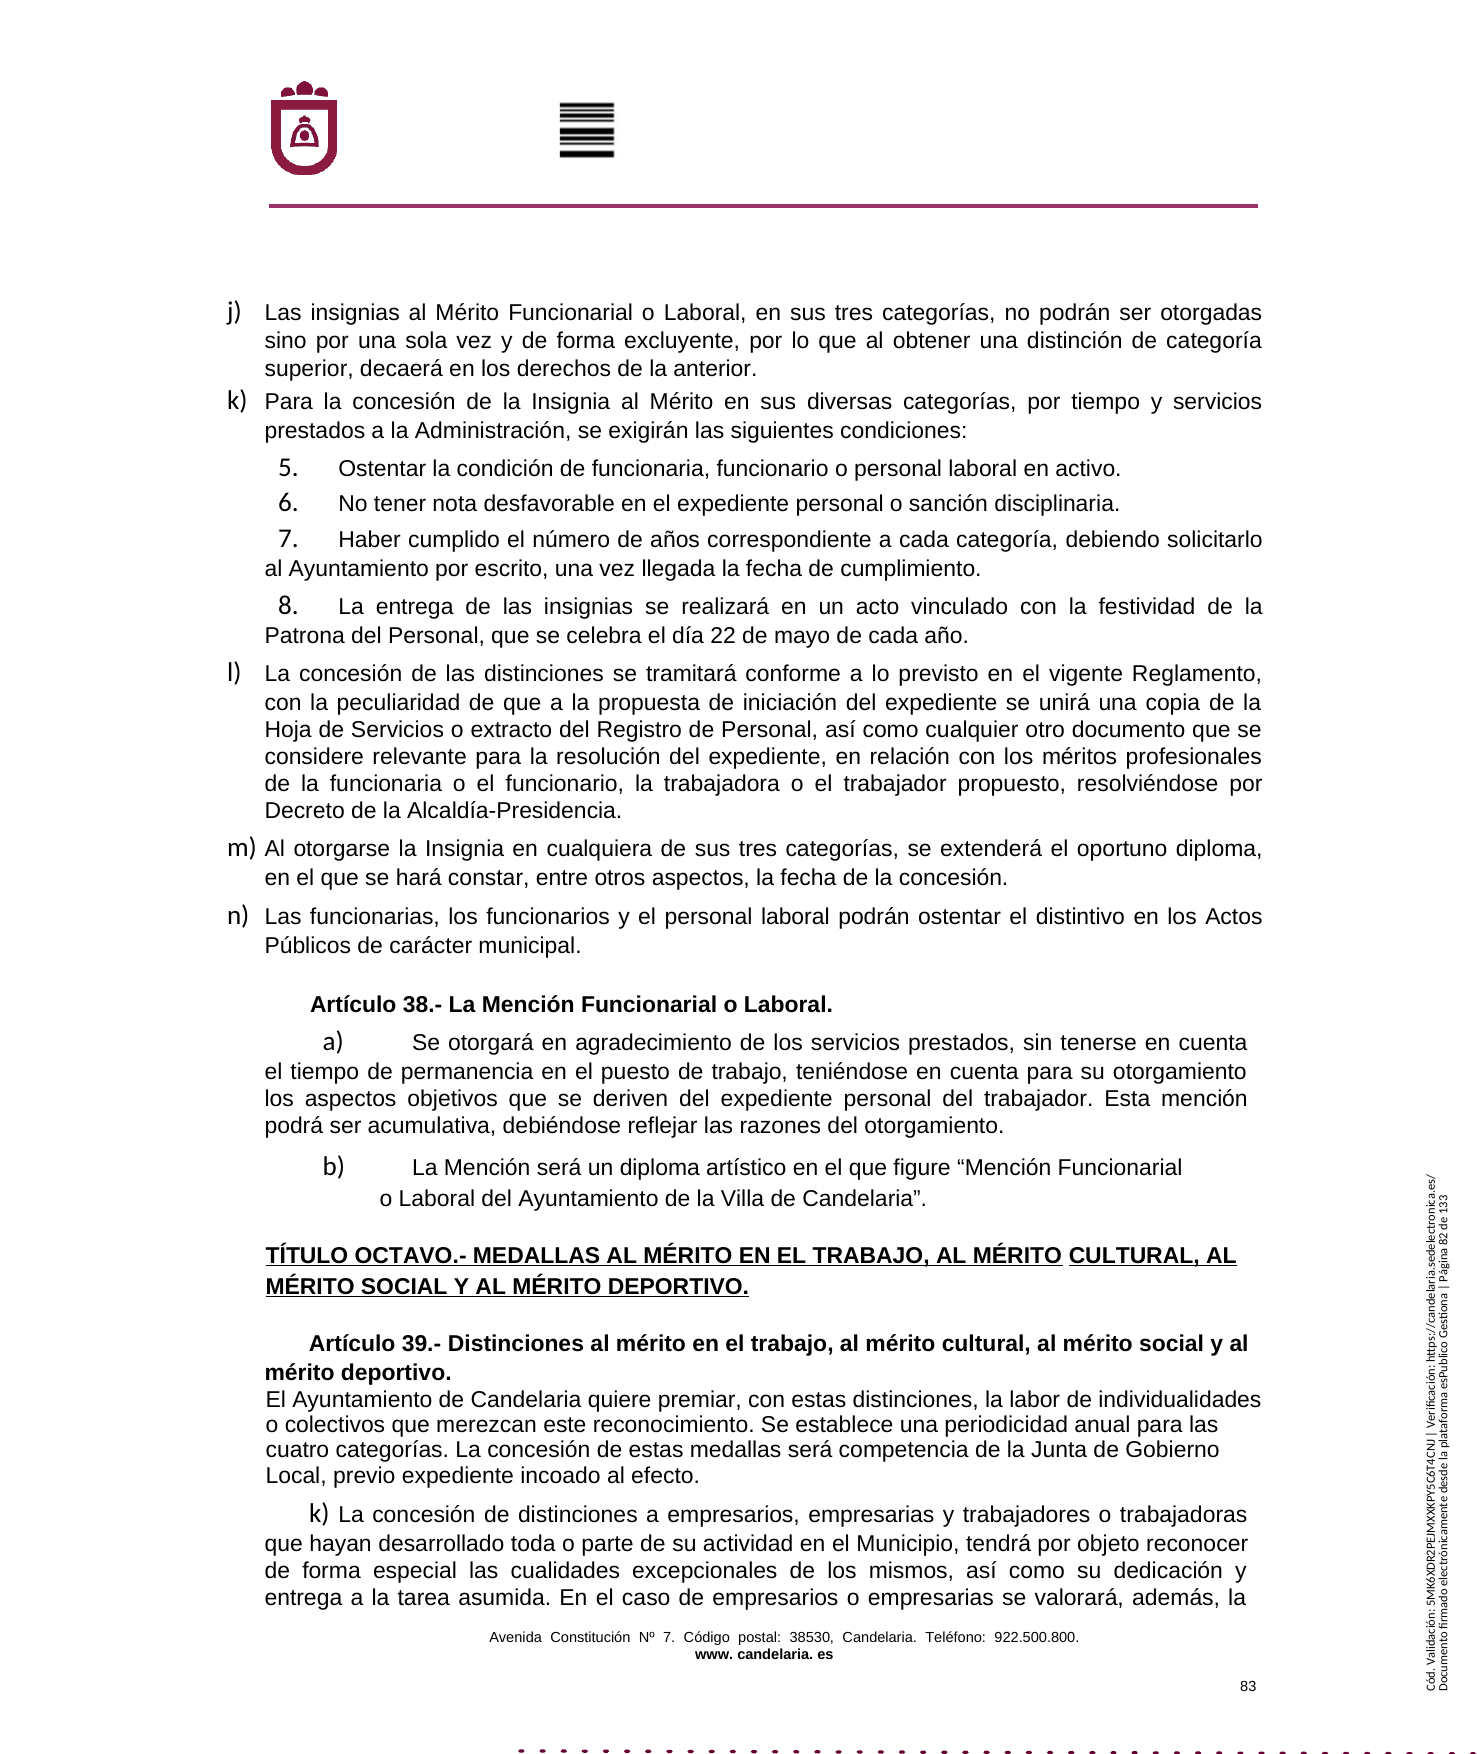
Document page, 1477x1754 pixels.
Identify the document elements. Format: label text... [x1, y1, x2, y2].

list La Mención será un diploma artístico en el que figure “Mención Funcionarial [264, 1149, 1248, 1183]
text Artículo 39.- Distinciones al mérito en el trabajo, al mérito cultural, al mérito social y al mérito deportivo. [264, 1329, 1249, 1386]
list La concesión de distinciones a empresarios, empresarias y trabajadores o trabajadoras que hayan desarrollado toda o parte de su actividad en el Municipio, tendrá por objeto reconocer de forma especial las cualidades excepcionales de los mismos, así como su dedicación y entrega a la tarea asumida. En el caso de empresarios o empresarias se valorará, además, la [264, 1496, 1248, 1610]
text o Laboral del Ayuntamiento de la Villa de Candelaria”. [379, 1185, 1263, 1211]
list Haber cumplido el número de años correspondiente a cada categoría, debiendo solicitarlo al Ayuntamiento por escrito, una vez llegada la fecha de cumplimiento. [264, 521, 1263, 581]
list Las funcionarias, los funcionarios y el personal laboral podrán ostentar el distintivo en los Actos Públicos de carácter municipal. [227, 898, 1263, 958]
list Las insignias al Mérito Funcionarial o Laboral, en sus tres categorías, no podrán ser otorgadas sino por una sola vez y de forma excluyente, por lo que al obtener una distinción de categoría superior, decaerá en los derechos de la anterior. [227, 294, 1263, 381]
list La entrega de las insignias se realizará en un acto vinculado con la festividad de la Patrona del Personal, que se celebra el día 22 de mayo de cada año. [264, 588, 1263, 648]
list No tener nota desfavorable en el expediente personal o sanción disciplinaria. [264, 485, 1263, 518]
list Se otorgará en agradecimiento de los servicios prestados, sin tenerse en cuenta el tiempo de permanencia en el puesto de trabajo, teniéndose en cuenta para su otorgamiento los aspectos objetivos que se deriven del expediente personal del trabajador. Esta mención podrá ser acumulativa, debiéndose reflejar las razones del otorgamiento. [264, 1024, 1248, 1138]
list La concesión de las distinciones se tramitará conforme a lo previsto en el vigente Reglamento, con la peculiaridad de que a la propuesta de iniciación del expediente se unirá una copia de la Hoja de Servicios o extracto del Registro de Personal, así como cualquier otro documento que se considere relevante para la resolución del expediente, en relación con los méritos profesionales de la funcionaria o el funcionario, la trabajadora o el trabajador propuesto, resolviéndose por Decreto de la Alcaldía-Presidencia. [227, 655, 1263, 823]
text TÍTULO OCTAVO.- MEDALLAS AL MÉRITO EN EL TRABAJO, AL MÉRITO CULTURAL, AL MÉRITO SOCIAL Y AL MÉRITO DEPORTIVO. [265, 1242, 1269, 1300]
list Ostentar la condición de funcionaria, funcionario o personal laboral en activo. [264, 450, 1263, 483]
text El Ayuntamiento de Candelaria quiere premiar, con estas distinciones, la labor de individualidades o colectivos que merezcan este reconocimiento. Se establece una periodicidad anual para las cuatro categorías. La concesión de estas medallas será competencia de la Junta de Gobierno Local, previo expediente incoado al efecto. [265, 1387, 1267, 1488]
text Artículo 38.- La Mención Funcionarial o Laboral. [310, 989, 1263, 1018]
list Al otorgarse la Insignia en cualquiera de sus tres categorías, se extenderá el oportuno diploma, en el que se hará constar, entre otros aspectos, la fecha de la concesión. [227, 831, 1263, 891]
list Para la concesión de la Insignia al Mérito en sus diversas categorías, por tiempo y servicios prestados a la Administración, se exigirán las siguientes condiciones: [227, 383, 1263, 443]
